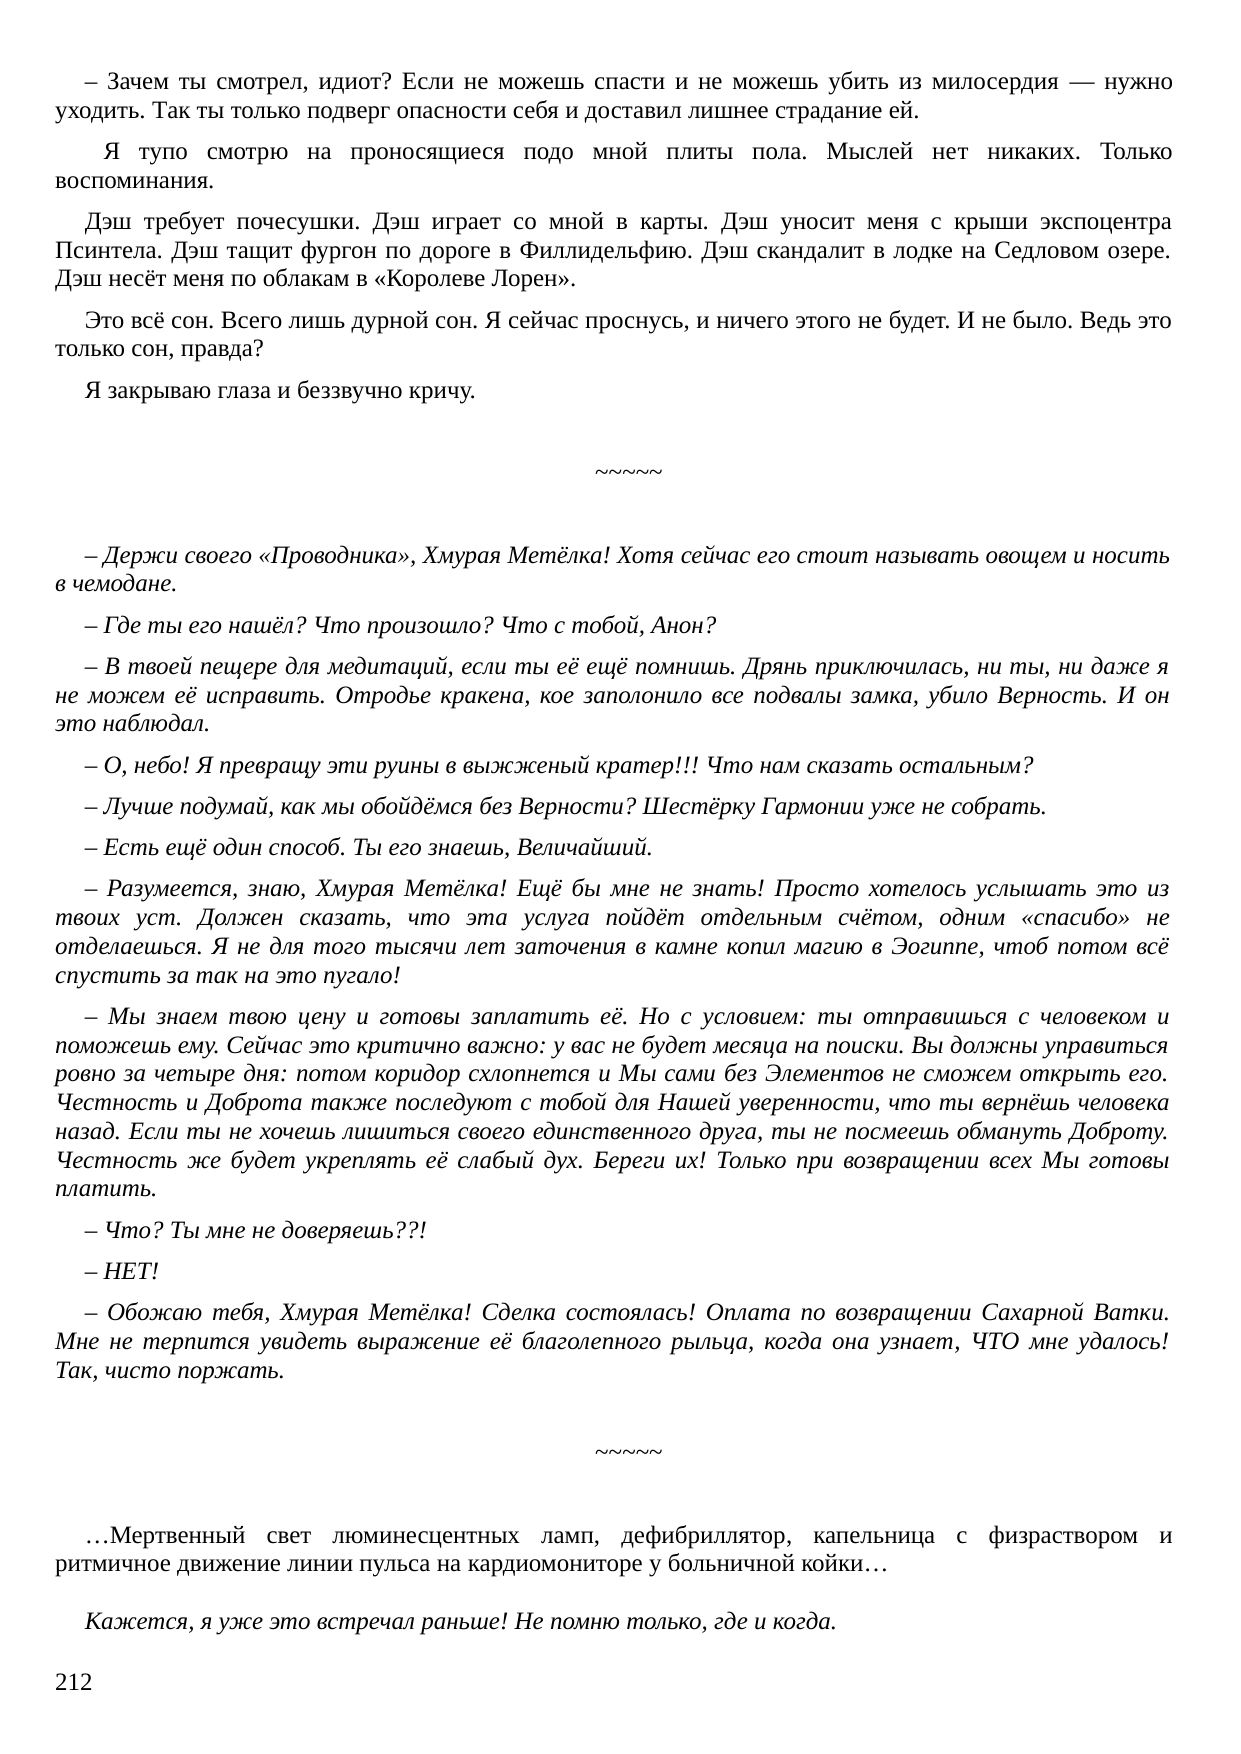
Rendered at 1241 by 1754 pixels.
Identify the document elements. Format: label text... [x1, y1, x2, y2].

text …Мертвенный свет люминесцентных ламп, дефибриллятор, капельница с физраствором и ритмичное движение линии пульса на кардиомониторе у больничной койки… [55, 1520, 1173, 1577]
text Это всё сон. Всего лишь дурной сон. Я сейчас проснусь, и ничего этого не будет. И не было. Ведь это только сон, правда? [55, 305, 1173, 362]
text ~~~~~ [55, 457, 1173, 486]
text Я тупо смотрю на проносящиеся подо мной плиты пола. Мыслей нет никаких. Только воспоминания. [55, 136, 1173, 193]
text – Мы знаем твою цену и готовы заплатить её. Но с условием: ты отправишься с человеком и поможешь ему. Сейчас это критично важно: у вас не будет месяца на поиски. Вы должны управиться ровно за четыре дня: потом коридор схлопнется и Мы сами без Элементов не сможем открыть его. Честность и Доброта также последуют с тобой для Нашей уверенности, что ты вернёшь человека назад. Если ты не хочешь лишиться своего единственного друга, ты не посмеешь обмануть Доброту. Честность же будет укреплять её слабый дух. Береги их! Только при возвращении всех Мы готовы платить. [55, 1001, 1173, 1202]
text – Лучше подумай, как мы обойдёмся без Верности? Шестёрку Гармонии уже не собрать. [55, 791, 1173, 820]
text – Обожаю тебя, Хмурая Метёлка! Сделка состоялась! Оплата по возвращении Сахарной Ватки. Мне не терпится увидеть выражение её благолепного рыльца, когда она узнает, ЧТО мне удалось! Так, чисто поржать. [55, 1297, 1173, 1383]
text – Где ты его нашёл? Что произошло? Что с тобой, Анон? [55, 610, 1173, 638]
text – О, небо! Я превращу эти руины в выжженый кратер!!! Что нам сказать остальным? [55, 750, 1173, 778]
text – НЕТ! [55, 1256, 1173, 1285]
text ~~~~~ [55, 1437, 1173, 1466]
text – В твоей пещере для медитаций, если ты её ещё помнишь. Дрянь приключилась, ни ты, ни даже я не можем её исправить. Отродье кракена, кое заполонило все подвалы замка, убило Верность. И он это наблюдал. [55, 651, 1173, 737]
text Я закрываю глаза и беззвучно кричу. [55, 375, 1173, 403]
text – Держи своего «Проводника», Хмурая Метёлка! Хотя сейчас его стоит называть овощем и носить в чемодане. [55, 540, 1173, 597]
text – Разумеется, знаю, Хмурая Метёлка! Ещё бы мне не знать! Просто хотелось услышать это из твоих уст. Должен сказать, что эта услуга пойдёт отдельным счётом, одним «спасибо» не отделаешься. Я не для того тысячи лет заточения в камне копил магию в Эогиппе, чтоб потом всё спустить за так на это пугало! [55, 873, 1173, 988]
text – Зачем ты смотрел, идиот? Если не можешь спасти и не можешь убить из милосердия — нужно уходить. Так ты только подверг опасности себя и доставил лишнее страдание ей. [55, 66, 1173, 123]
text Кажется, я уже это встречал раньше! Не помню только, где и когда. [55, 1606, 1173, 1635]
text – Что? Ты мне не доверяешь??! [55, 1215, 1173, 1243]
text Дэш требует почесушки. Дэш играет со мной в карты. Дэш уносит меня с крыши экспоцентра Псинтела. Дэш тащит фургон по дороге в Филлидельфию. Дэш скандалит в лодке на Седловом озере. Дэш несёт меня по облакам в «Королеве Лорен». [55, 206, 1173, 292]
text – Есть ещё один способ. Ты его знаешь, Величайший. [55, 832, 1173, 861]
